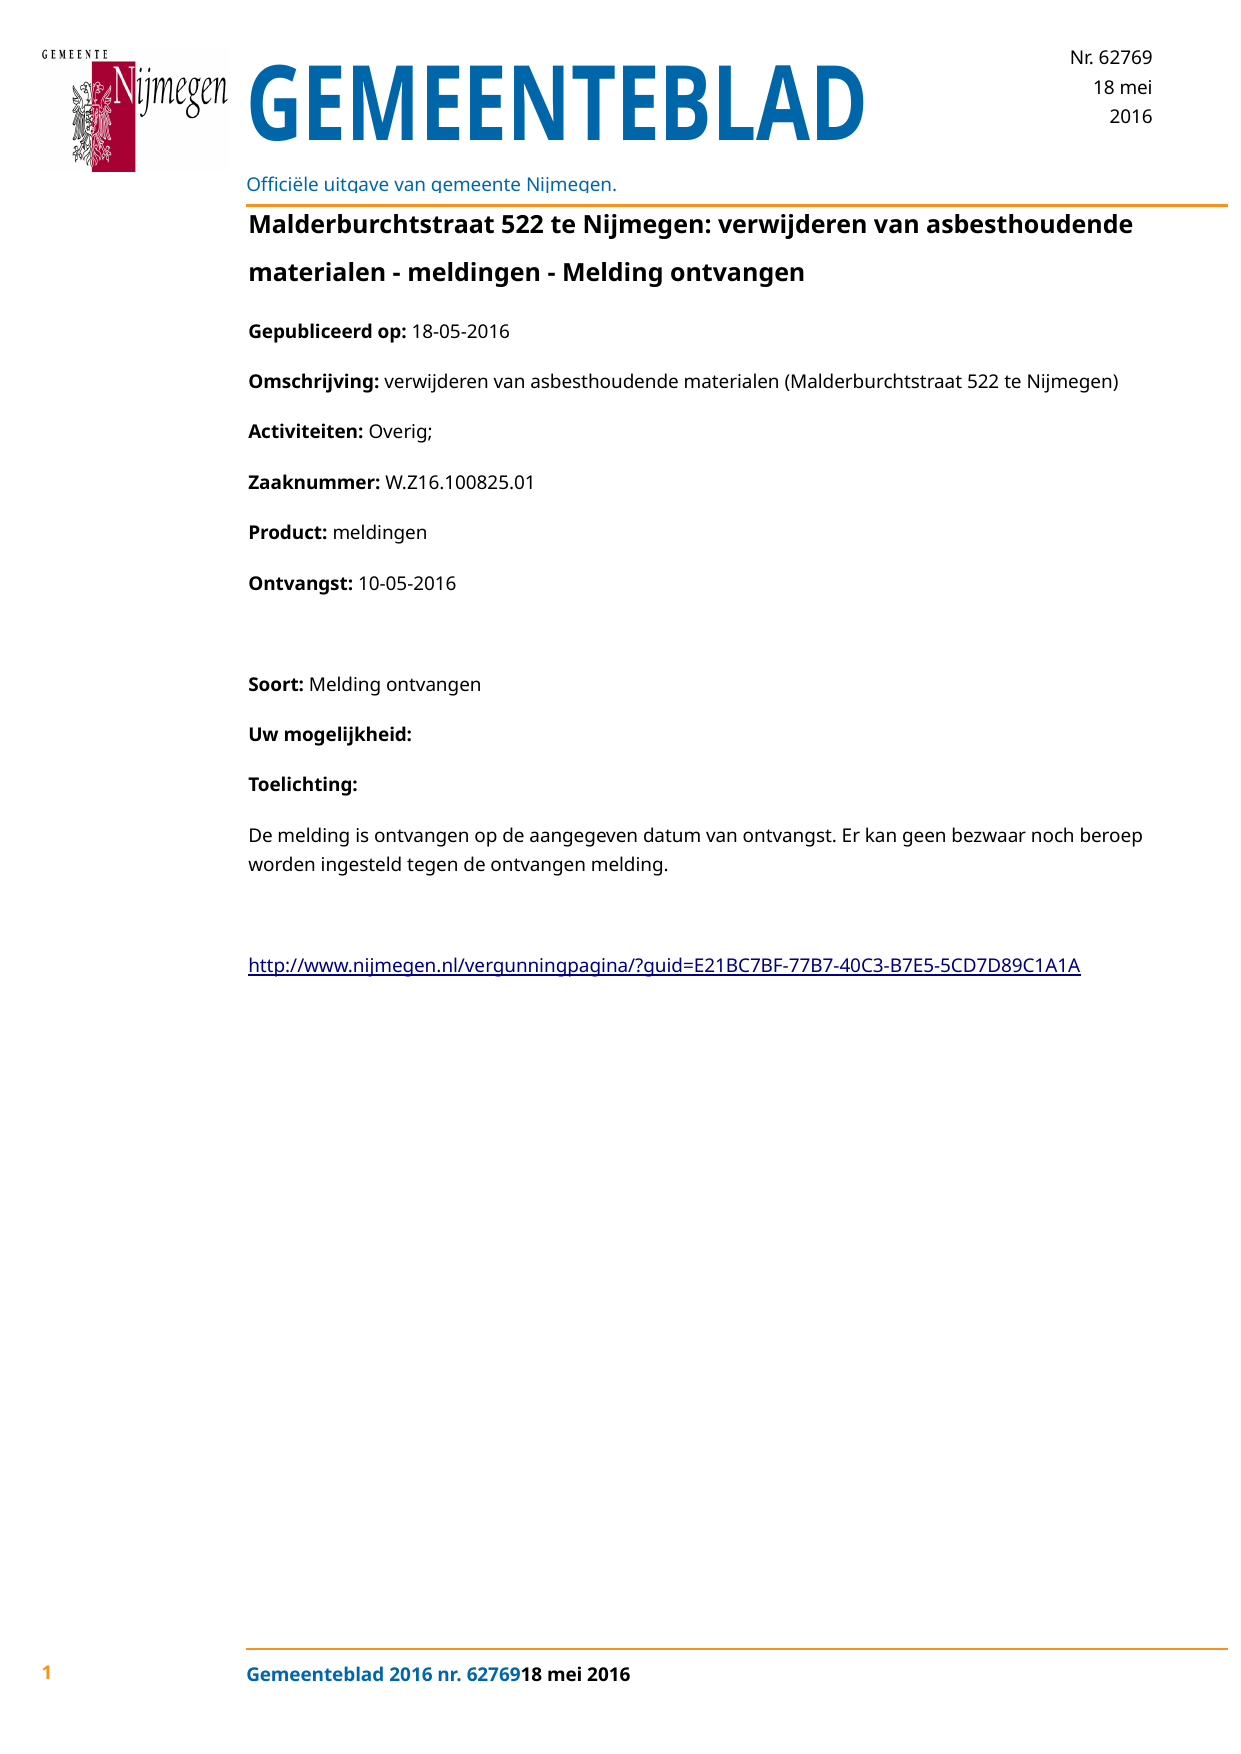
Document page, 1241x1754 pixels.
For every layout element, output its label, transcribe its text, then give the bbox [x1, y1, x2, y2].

text Malderburchtstraat 522 te Nijmegen: verwijderen van asbesthoudende materialen - meldingen - Melding ontvangen [248, 207, 1152, 288]
text Soort: Melding ontvangen [248, 671, 1152, 697]
text De melding is ontvangen op de aangegeven datum van ontvangst. Er kan geen bezwaar noch beroep worden ingesteld tegen de ontvangen melding. [248, 822, 1152, 877]
text Activiteiten: Overig; [248, 419, 1152, 444]
picture [41, 47, 231, 172]
text Product: meldingen [248, 519, 1152, 545]
text Gepubliceerd op: 18-05-2016 [248, 318, 1152, 344]
text Toelichting: [248, 772, 1152, 797]
text Zaaknummer: W.Z16.100825.01 [248, 469, 1152, 495]
text Ontvangst: 10-05-2016 [248, 570, 1152, 596]
text Omschrijving: verwijderen van asbesthoudende materialen (Malderburchtstraat 522 te Nijmegen) [248, 368, 1152, 394]
text Uw mogelijkheid: [248, 721, 1152, 747]
text http://www.nijmegen.nl/vergunningpagina/?guid=E21BC7BF-77B7-40C3-B7E5-5CD7D89C1A1A [248, 952, 1152, 978]
